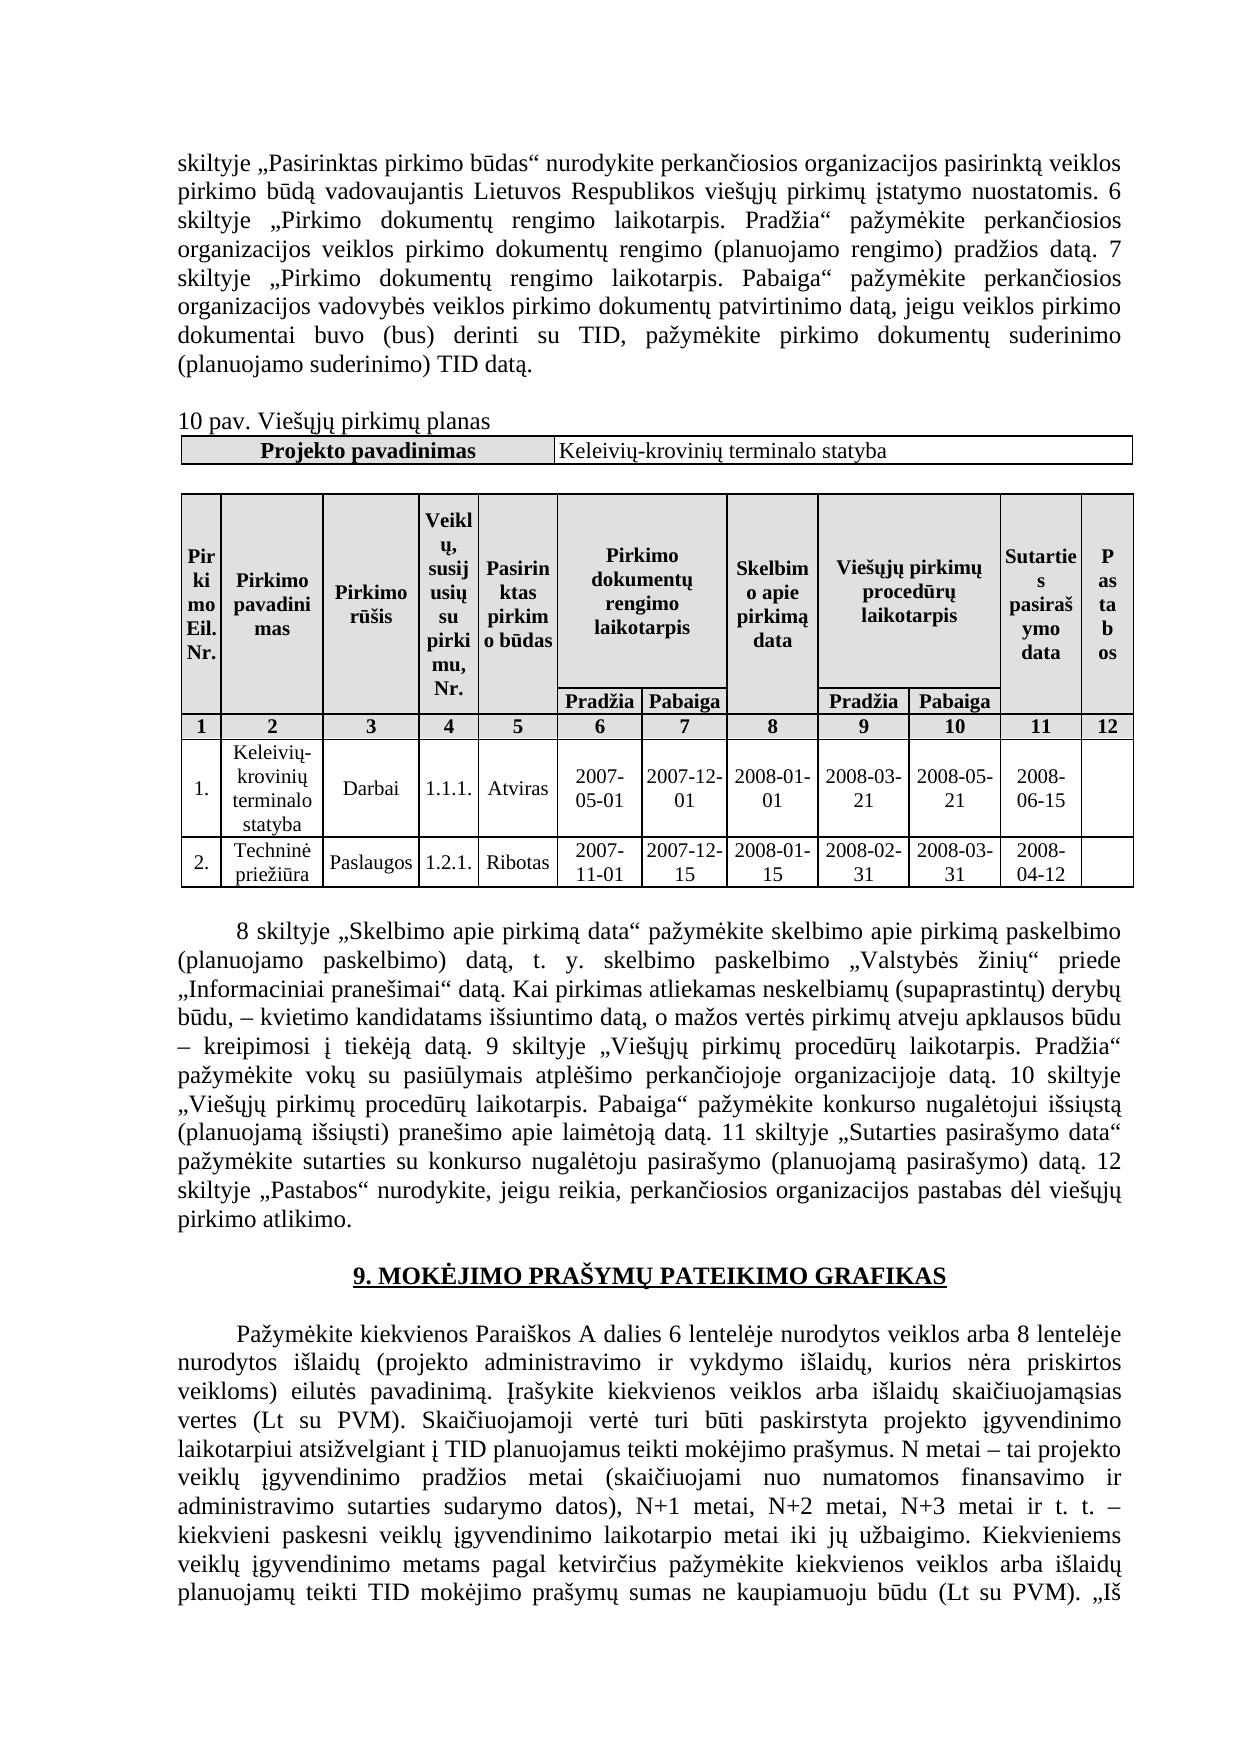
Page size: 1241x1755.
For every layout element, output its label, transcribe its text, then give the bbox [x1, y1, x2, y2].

table_cell 2 [222, 715, 322, 738]
table_cell Pabaiga [643, 689, 726, 713]
table_cell [1082, 838, 1133, 886]
text 10 pav. Viešųjų pirkimų planas [177, 406, 1122, 435]
table_cell Pradžia [819, 689, 908, 713]
table_cell 1 [182, 715, 220, 738]
table_cell 2007-12-15 [643, 838, 726, 886]
text skiltyje „Pasirinktas pirkimo būdas“ nurodykite perkančiosios organizacijos pasirinktą veiklos pirkimo būdą vadovaujantis Lietuvos Respublikos viešųjų pirkimų įstatymo nuostatomis. 6 skiltyje „Pirkimo dokumentų rengimo laikotarpis. Pradžia“ pažymėkite perkančiosios organizacijos veiklos pirkimo dokumentų rengimo (planuojamo rengimo) pradžios datą. 7 skiltyje „Pirkimo dokumentų rengimo laikotarpis. Pabaiga“ pažymėkite perkančiosios organizacijos vadovybės veiklos pirkimo dokumentų patvirtinimo datą, jeigu veiklos pirkimo dokumentai buvo (bus) derinti su TID, pažymėkite pirkimo dokumentų suderinimo (planuojamo suderinimo) TID datą. [177, 148, 1122, 378]
table_cell 1.1.1. [420, 740, 478, 836]
table_cell 8 [728, 715, 817, 738]
table_header Pirkimo pavadinimas [222, 495, 322, 713]
table_header Pastabos [1082, 495, 1133, 713]
text 9. MOKĖJIMO PRAŠYMŲ PATEIKIMO GRAFIKAS [177, 1261, 1122, 1290]
table_cell [1082, 740, 1133, 836]
table_cell 12 [1082, 715, 1133, 738]
table_cell 2008-01-01 [728, 740, 817, 836]
table_cell 4 [420, 715, 478, 738]
table_cell 2. [182, 838, 220, 886]
table_cell Techninė priežiūra [222, 838, 322, 886]
table_cell Ribotas [479, 838, 557, 886]
table_cell Pradžia [558, 689, 641, 713]
table_cell 2007-05-01 [558, 740, 641, 836]
table_header Keleivių-krovinių terminalo statyba [555, 437, 1132, 463]
table_cell Keleivių-krovinių terminalo statyba [222, 740, 322, 836]
table_cell 2008-03-31 [910, 838, 1000, 886]
table_cell 2008-02-31 [819, 838, 908, 886]
text Pažymėkite kiekvienos Paraiškos A dalies 6 lentelėje nurodytos veiklos arba 8 lentelėje nurodytos išlaidų (projekto administravimo ir vykdymo išlaidų, kurios nėra priskirtos veikloms) eilutės pavadinimą. Įrašykite kiekvienos veiklos arba išlaidų skaičiuojamąsias vertes (Lt su PVM). Skaičiuojamoji vertė turi būti paskirstyta projekto įgyvendinimo laikotarpiui atsižvelgiant į TID planuojamus teikti mokėjimo prašymus. N metai – tai projekto veiklų įgyvendinimo pradžios metai (skaičiuojami nuo numatomos finansavimo ir administravimo sutarties sudarymo datos), N+1 metai, N+2 metai, N+3 metai ir t. t. – kiekvieni paskesni veiklų įgyvendinimo laikotarpio metai iki jų užbaigimo. Kiekvieniems veiklų įgyvendinimo metams pagal ketvirčius pažymėkite kiekvienos veiklos arba išlaidų planuojamų teikti TID mokėjimo prašymų sumas ne kaupiamuoju būdu (Lt su PVM). „Iš [177, 1319, 1122, 1606]
table_cell 7 [643, 715, 726, 738]
table_header Projekto pavadinimas [182, 437, 554, 463]
table_cell Pabaiga [910, 689, 1000, 713]
table_header Pirkimo Eil. Nr. [182, 495, 220, 713]
table_cell Atviras [479, 740, 557, 836]
table_cell 2008-01-15 [728, 838, 817, 886]
table_cell 2007-12-01 [643, 740, 726, 836]
table_cell 2008-06-15 [1001, 740, 1081, 836]
table_header Pasirinktas pirkimo būdas [479, 495, 557, 713]
table_header Veiklų, susijusių su pirkimu, Nr. [420, 495, 478, 713]
table_cell 9 [819, 715, 908, 738]
table_cell 2007-11-01 [558, 838, 641, 886]
table_header Sutarties pasirašymo data [1001, 495, 1081, 713]
table_header Skelbimo apie pirkimą data [728, 495, 817, 713]
text 8 skiltyje „Skelbimo apie pirkimą data“ pažymėkite skelbimo apie pirkimą paskelbimo (planuojamo paskelbimo) datą, t. y. skelbimo paskelbimo „Valstybės žinių“ priede „Informaciniai pranešimai“ datą. Kai pirkimas atliekamas neskelbiamų (supaprastintų) derybų būdu, – kvietimo kandidatams išsiuntimo datą, o mažos vertės pirkimų atveju apklausos būdu – kreipimosi į tiekėją datą. 9 skiltyje „Viešųjų pirkimų procedūrų laikotarpis. Pradžia“ pažymėkite vokų su pasiūlymais atplėšimo perkančiojoje organizacijoje datą. 10 skiltyje „Viešųjų pirkimų procedūrų laikotarpis. Pabaiga“ pažymėkite konkurso nugalėtojui išsiųstą (planuojamą išsiųsti) pranešimo apie laimėtoją datą. 11 skiltyje „Sutarties pasirašymo data“ pažymėkite sutarties su konkurso nugalėtoju pasirašymo (planuojamą pasirašymo) datą. 12 skiltyje „Pastabos“ nurodykite, jeigu reikia, perkančiosios organizacijos pastabas dėl viešųjų pirkimo atlikimo. [177, 916, 1122, 1232]
table_cell Paslaugos [324, 838, 418, 886]
table_cell 10 [910, 715, 1000, 738]
table_cell 3 [324, 715, 418, 738]
table_cell 1.2.1. [420, 838, 478, 886]
table_cell 2008-03-21 [819, 740, 908, 836]
table_cell 1. [182, 740, 220, 836]
table_cell Darbai [324, 740, 418, 836]
table_cell 6 [558, 715, 641, 738]
table_cell 2008-04-12 [1001, 838, 1081, 886]
table_header Pirkimo dokumentų rengimo laikotarpis [558, 495, 726, 687]
table_header Viešųjų pirkimų procedūrų laikotarpis [819, 495, 1000, 687]
table_cell 5 [479, 715, 557, 738]
table_cell 11 [1001, 715, 1081, 738]
table_header Pirkimo rūšis [324, 495, 418, 713]
table_cell 2008-05-21 [910, 740, 1000, 836]
